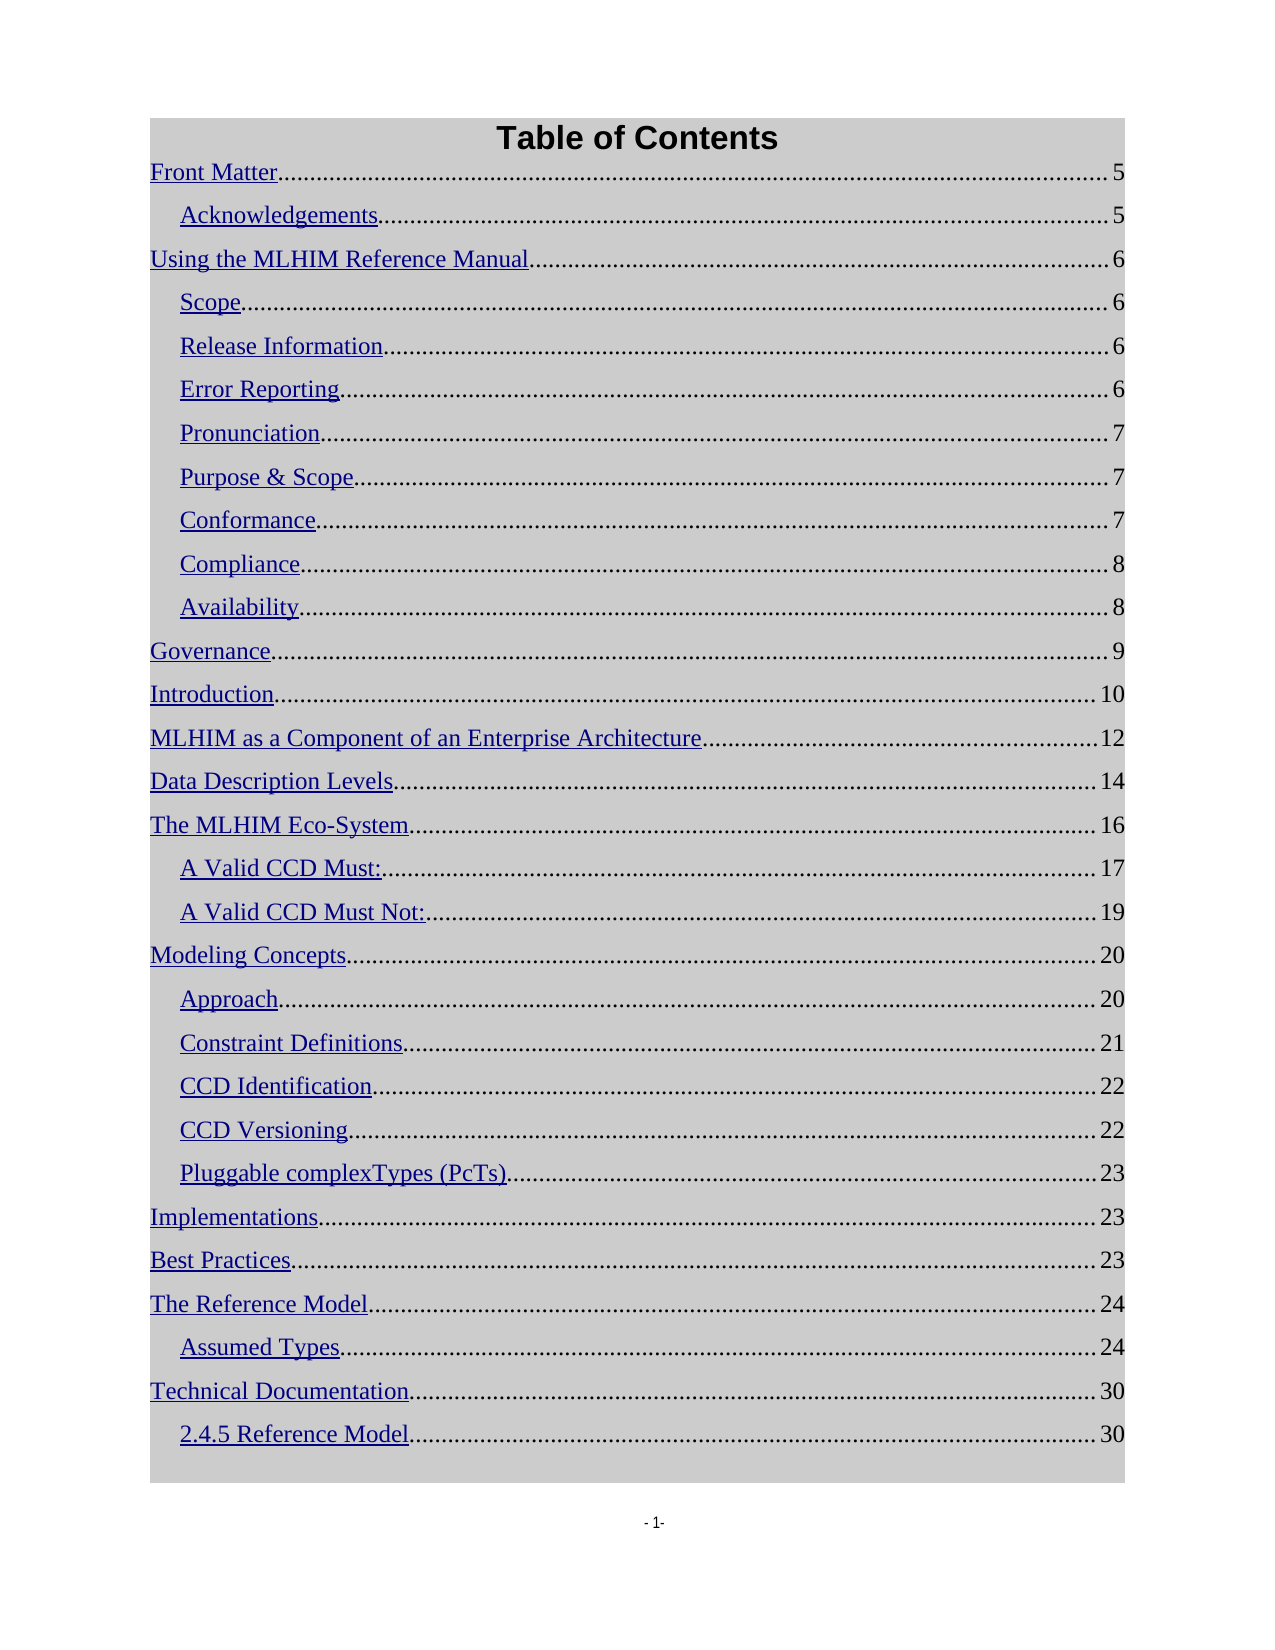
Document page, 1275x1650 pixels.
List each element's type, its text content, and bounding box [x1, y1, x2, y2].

text Availability 8 [179, 592, 1125, 621]
text Error Reporting 6 [179, 374, 1125, 403]
text Pluggable complexTypes (PcTs) 23 [179, 1158, 1125, 1187]
text Constraint Definitions 21 [179, 1027, 1125, 1057]
text Best Practices 23 [150, 1245, 1125, 1274]
text Scope 6 [179, 287, 1125, 316]
text Technical Documentation 30 [150, 1376, 1125, 1405]
text Acknowledgements 5 [179, 200, 1125, 229]
text Purpose & Scope 7 [179, 461, 1125, 491]
subtitle Table of Contents [150, 118, 1125, 157]
text A Valid CCD Must: 17 [179, 853, 1125, 882]
text Implementations 23 [150, 1202, 1125, 1231]
text Front Matter 5 [150, 157, 1125, 186]
text Using the MLHIM Reference Manual 6 [150, 244, 1125, 273]
text A Valid CCD Must Not: 19 [179, 897, 1125, 926]
text Pronunciation 7 [179, 418, 1125, 447]
text The MLHIM Eco-System 16 [150, 810, 1125, 839]
text Modeling Concepts 20 [150, 940, 1125, 969]
text 2.4.5 Reference Model 30 [179, 1419, 1125, 1448]
text Assumed Types 24 [179, 1332, 1125, 1361]
text Approach 20 [179, 984, 1125, 1013]
text Compliance 8 [179, 548, 1125, 578]
text MLHIM as a Component of an Enterprise Architecture 12 [150, 723, 1125, 752]
text Conformance 7 [179, 505, 1125, 534]
text Introduction 10 [150, 679, 1125, 708]
text The Reference Model 24 [150, 1289, 1125, 1318]
text CCD Identification 22 [179, 1071, 1125, 1100]
text Release Information 6 [179, 331, 1125, 360]
text Governance 9 [150, 636, 1125, 665]
text Data Description Levels 14 [150, 766, 1125, 795]
text CCD Versioning 22 [179, 1114, 1125, 1144]
